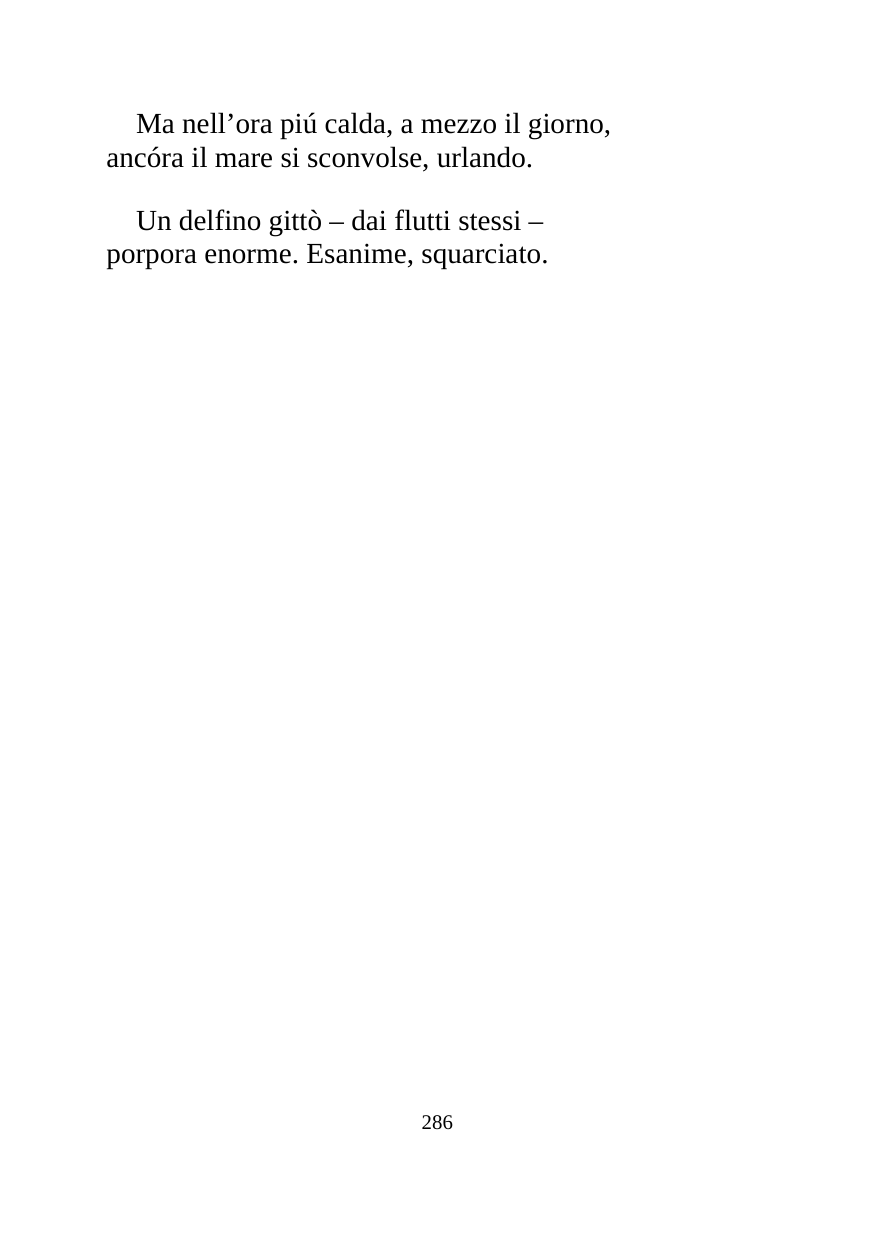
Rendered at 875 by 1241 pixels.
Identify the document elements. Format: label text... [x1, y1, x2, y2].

text Un delfino gittò – dai flutti stessi – porpora enorme. Esanime, squarciato. [106, 203, 768, 270]
text Ma nell’ora piú calda, a mezzo il giorno, ancóra il mare si sconvolse, urlando. [106, 106, 768, 173]
